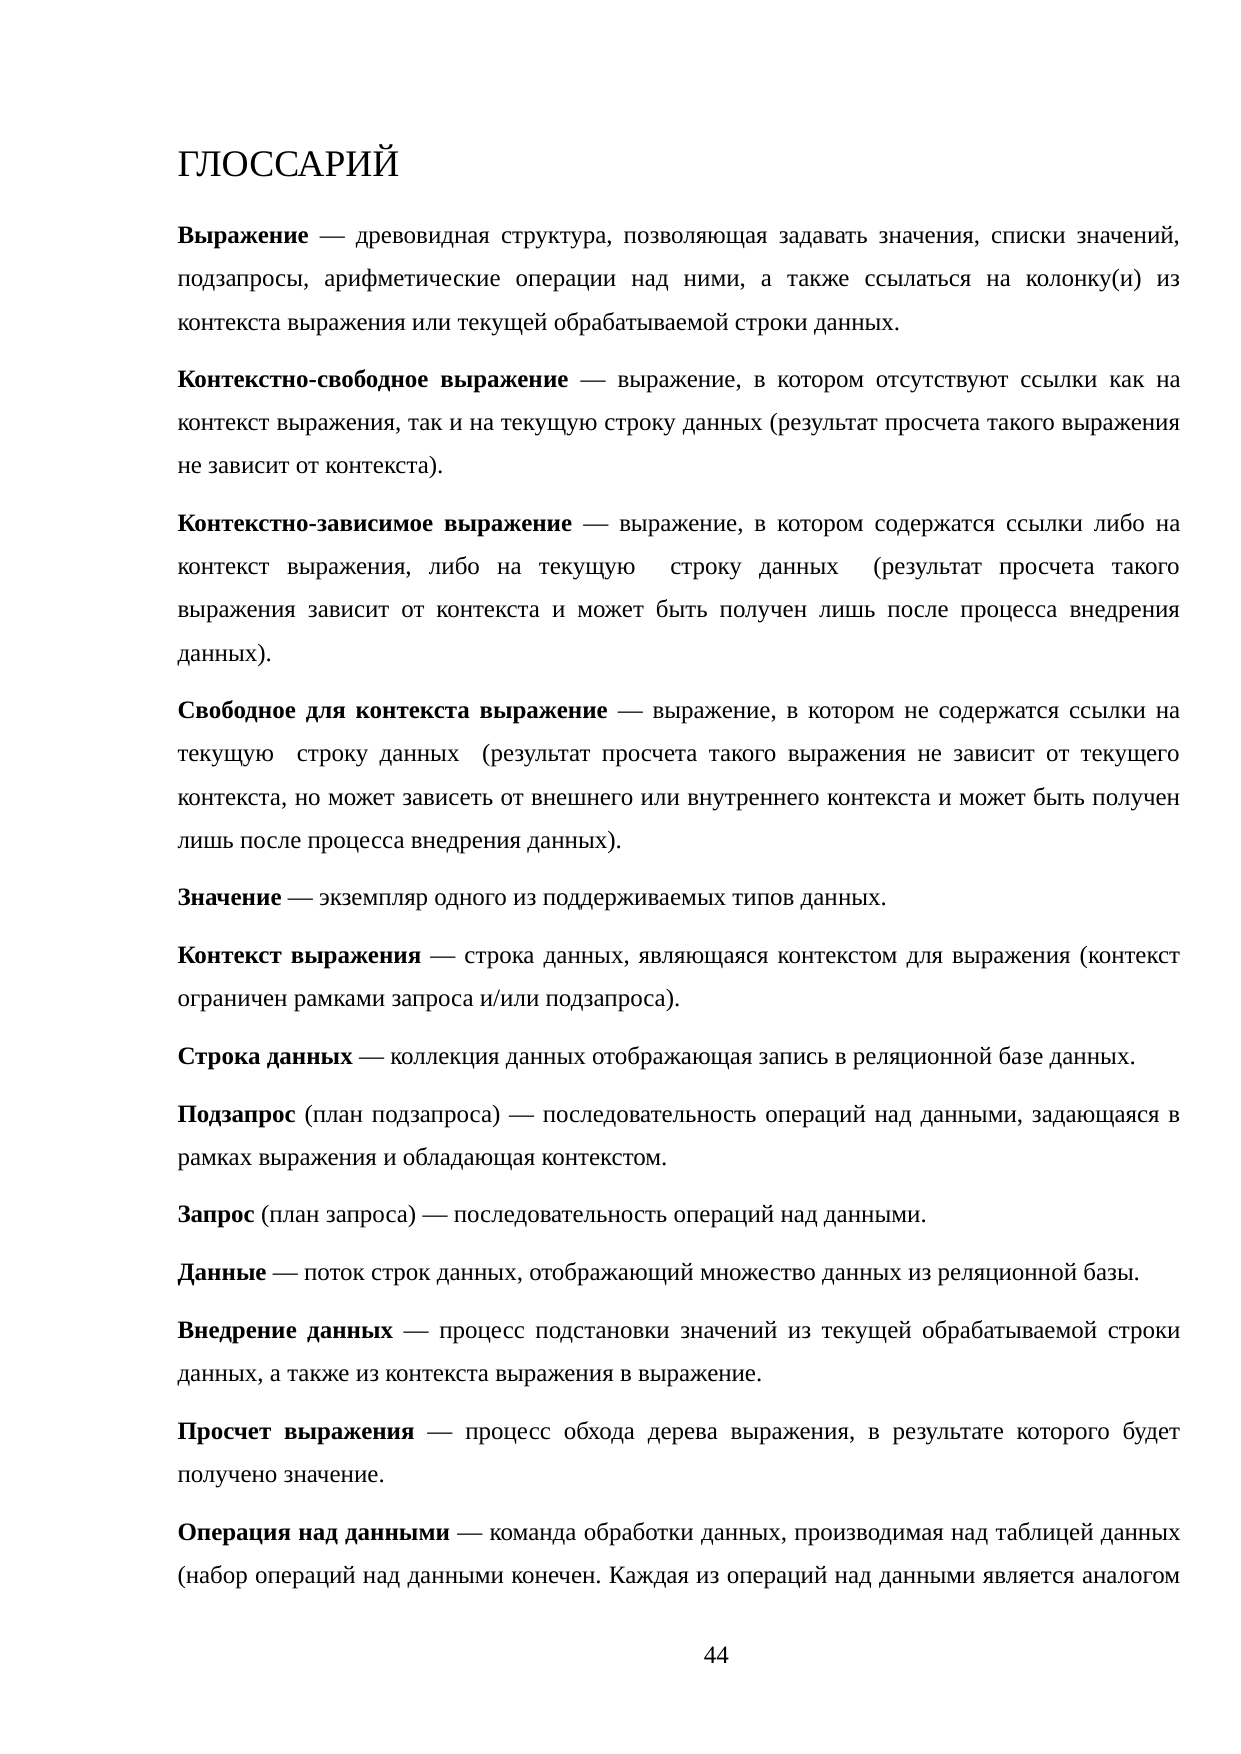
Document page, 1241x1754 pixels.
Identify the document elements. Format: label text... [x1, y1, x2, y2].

text Контекст выражения — строка данных, являющаяся контекстом для выражения (контекст ограничен рамками запроса и/или подзапроса). [177, 940, 1181, 1012]
text Внедрение данных — процесс подстановки значений из текущей обрабатываемой строки данных, а также из контекста выражения в выражение. [177, 1315, 1181, 1387]
text Свободное для контекста выражение — выражение, в котором не содержатся ссылки на текущую строку данных (результат просчета такого выражения не зависит от текущего контекста, но может зависеть от внешнего или внутреннего контекста и может быть получен лишь после процесса внедрения данных). [177, 695, 1181, 853]
text Выражение — древовидная структура, позволяющая задавать значения, списки значений, подзапросы, арифметические операции над ними, а также ссылаться на колонку(и) из контекста выражения или текущей обрабатываемой строки данных. [177, 220, 1181, 335]
text Строка данных — коллекция данных отображающая запись в реляционной базе данных. [177, 1041, 1181, 1070]
text Запрос (план запроса) — последовательность операций над данными. [177, 1199, 1181, 1228]
text Контекстно-свободное выражение — выражение, в котором отсутствуют ссылки как на контекст выражения, так и на текущую строку данных (результат просчета такого выражения не зависит от контекста). [177, 364, 1181, 479]
text Значение — экземпляр одного из поддерживаемых типов данных. [177, 882, 1181, 911]
subtitle ГЛОССАРИЙ [177, 142, 1181, 185]
text Операция над данными — команда обработки данных, производимая над таблицей данных (набор операций над данными конечен. Каждая из операций над данными является аналогом [177, 1517, 1181, 1588]
text Просчет выражения — процесс обхода дерева выражения, в результате которого будет получено значение. [177, 1416, 1181, 1488]
text Данные — поток строк данных, отображающий множество данных из реляционной базы. [177, 1257, 1181, 1286]
text Контекстно-зависимое выражение — выражение, в котором содержатся ссылки либо на контекст выражения, либо на текущую строку данных (результат просчета такого выражения зависит от контекста и может быть получен лишь после процесса внедрения данных). [177, 508, 1181, 666]
text Подзапрос (план подзапроса) — последовательность операций над данными, задающаяся в рамках выражения и обладающая контекстом. [177, 1099, 1181, 1171]
